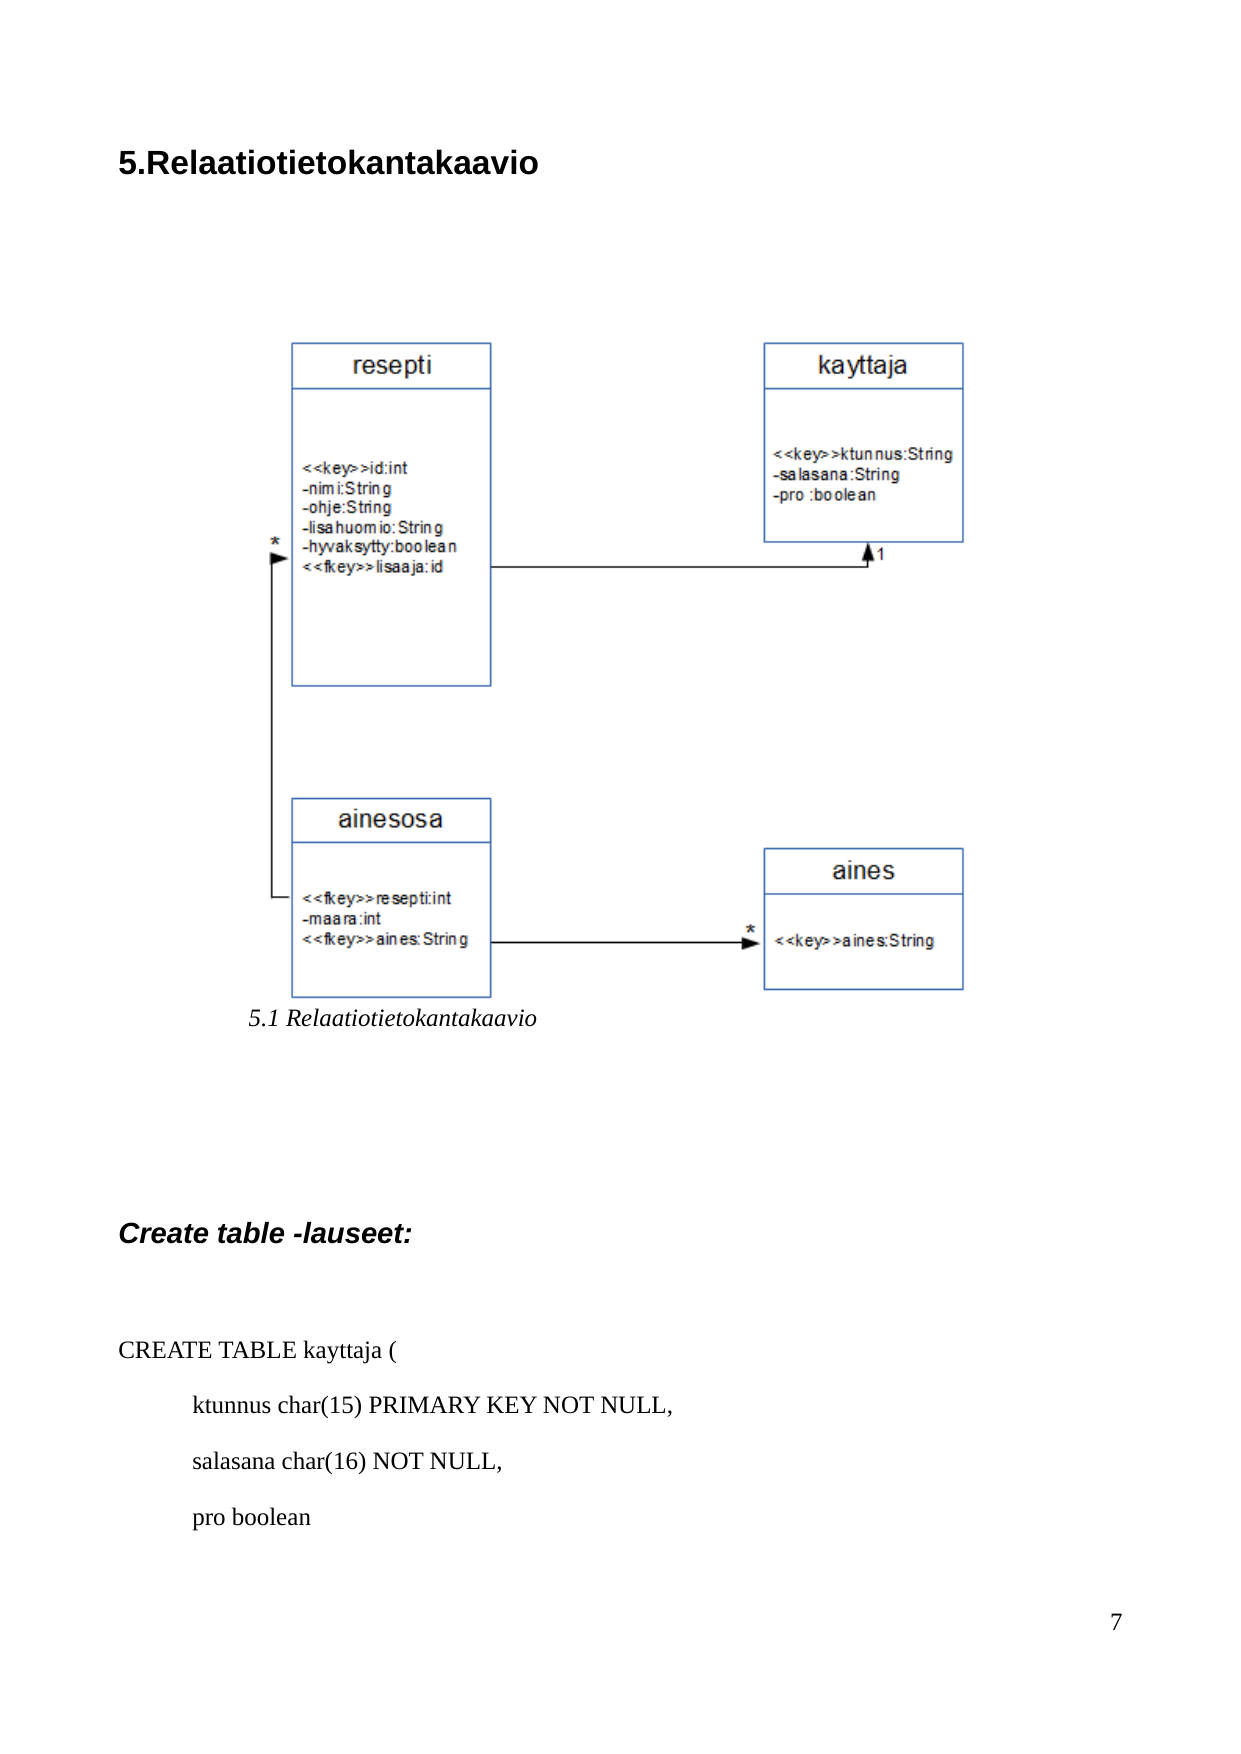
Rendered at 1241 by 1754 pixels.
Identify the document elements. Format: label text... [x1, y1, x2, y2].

text ktunnus char(15) PRIMARY KEY NOT NULL, [118, 1390, 1122, 1419]
text CREATE TABLE kayttaja ( [118, 1335, 1122, 1363]
picture [265, 324, 975, 1003]
text pro boolean [118, 1502, 1122, 1530]
text salasana char(16) NOT NULL, [118, 1446, 1122, 1475]
text 5.1 Relaatiotietokantakaavio [248, 1003, 992, 1032]
subtitle Create table -lauseet: [118, 1216, 1122, 1250]
subtitle 5.Relaatiotietokantakaavio [118, 143, 1122, 182]
